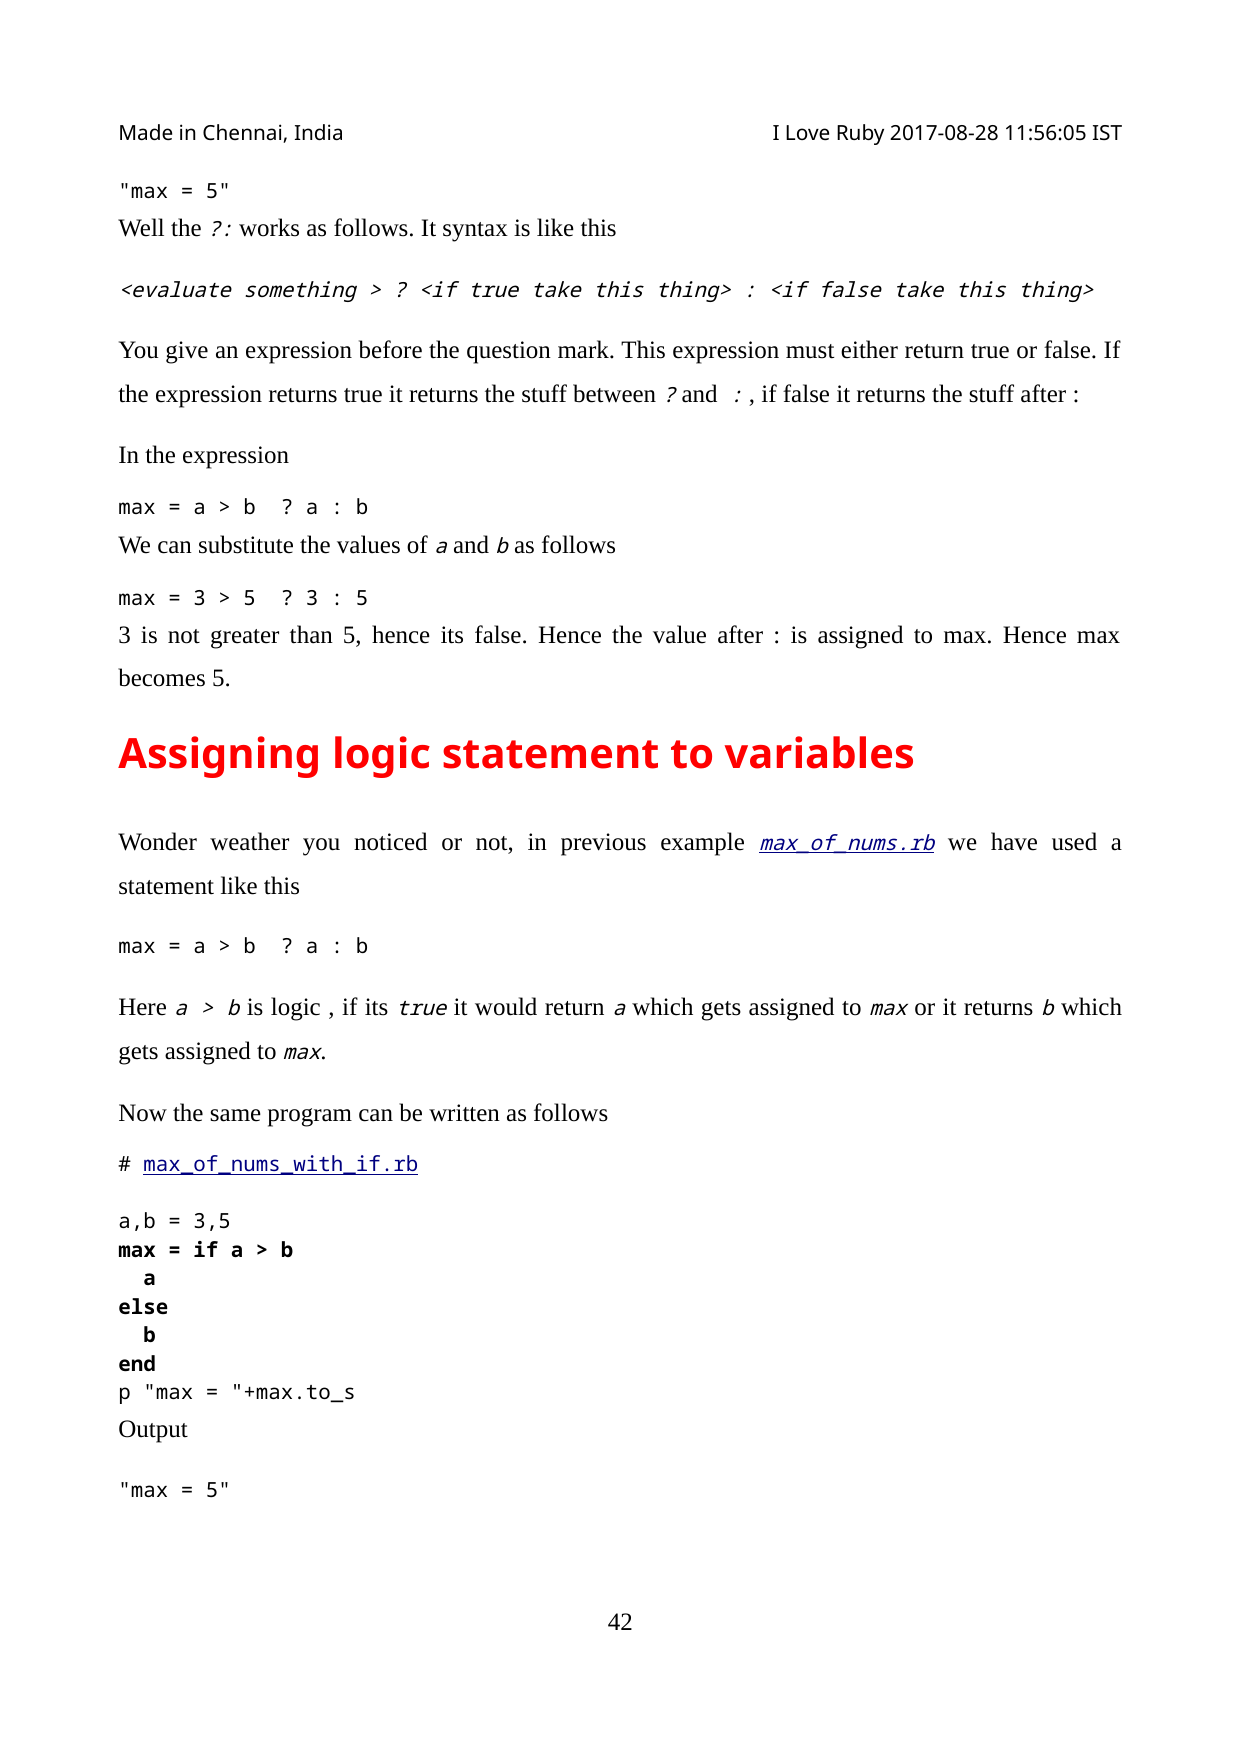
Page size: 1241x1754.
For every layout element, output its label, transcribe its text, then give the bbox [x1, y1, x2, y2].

text max = 3 > 5 ? 3 : 5 [118, 583, 1122, 611]
text <evaluate something > ? <if true take this thing> : <if false take this thing> [118, 275, 1122, 304]
text 3 is not greater than 5, hence its false. Hence the value after : is assigned to max. Hence max becomes 5. [118, 620, 1122, 692]
text "max = 5" [118, 176, 1122, 204]
text p "max = "+max.to_s [118, 1377, 1122, 1406]
text max = if a > b [118, 1235, 1122, 1263]
subtitle Assigning logic statement to variables [118, 724, 1122, 781]
text a [118, 1263, 1122, 1292]
text Here a > b is logic , if its true it would return a which gets assigned to max or it returns b which gets assigned to max. [118, 992, 1122, 1065]
text a,b = 3,5 [118, 1206, 1122, 1235]
text max = a > b ? a : b [118, 932, 1122, 960]
text end [118, 1349, 1122, 1377]
text You give an expression before the question mark. This expression must either return true or false. If the expression returns true it returns the stuff between ? and : , if false it returns the stuff after : [118, 336, 1122, 408]
text Output [118, 1414, 1122, 1443]
text max = a > b ? a : b [118, 492, 1122, 521]
text In the expression [118, 441, 1122, 469]
text "max = 5" [118, 1475, 1122, 1504]
text # max_of_nums_with_if.rb [118, 1149, 1122, 1178]
text Wonder weather you noticed or not, in previous example max_of_nums.rb we have used a statement like this [118, 827, 1122, 899]
text We can substitute the values of a and b as follows [118, 530, 1122, 559]
text else [118, 1292, 1122, 1320]
text Now the same program can be written as follows [118, 1098, 1122, 1126]
text Well the ?: works as follows. It syntax is like this [118, 213, 1122, 243]
text b [118, 1320, 1122, 1349]
